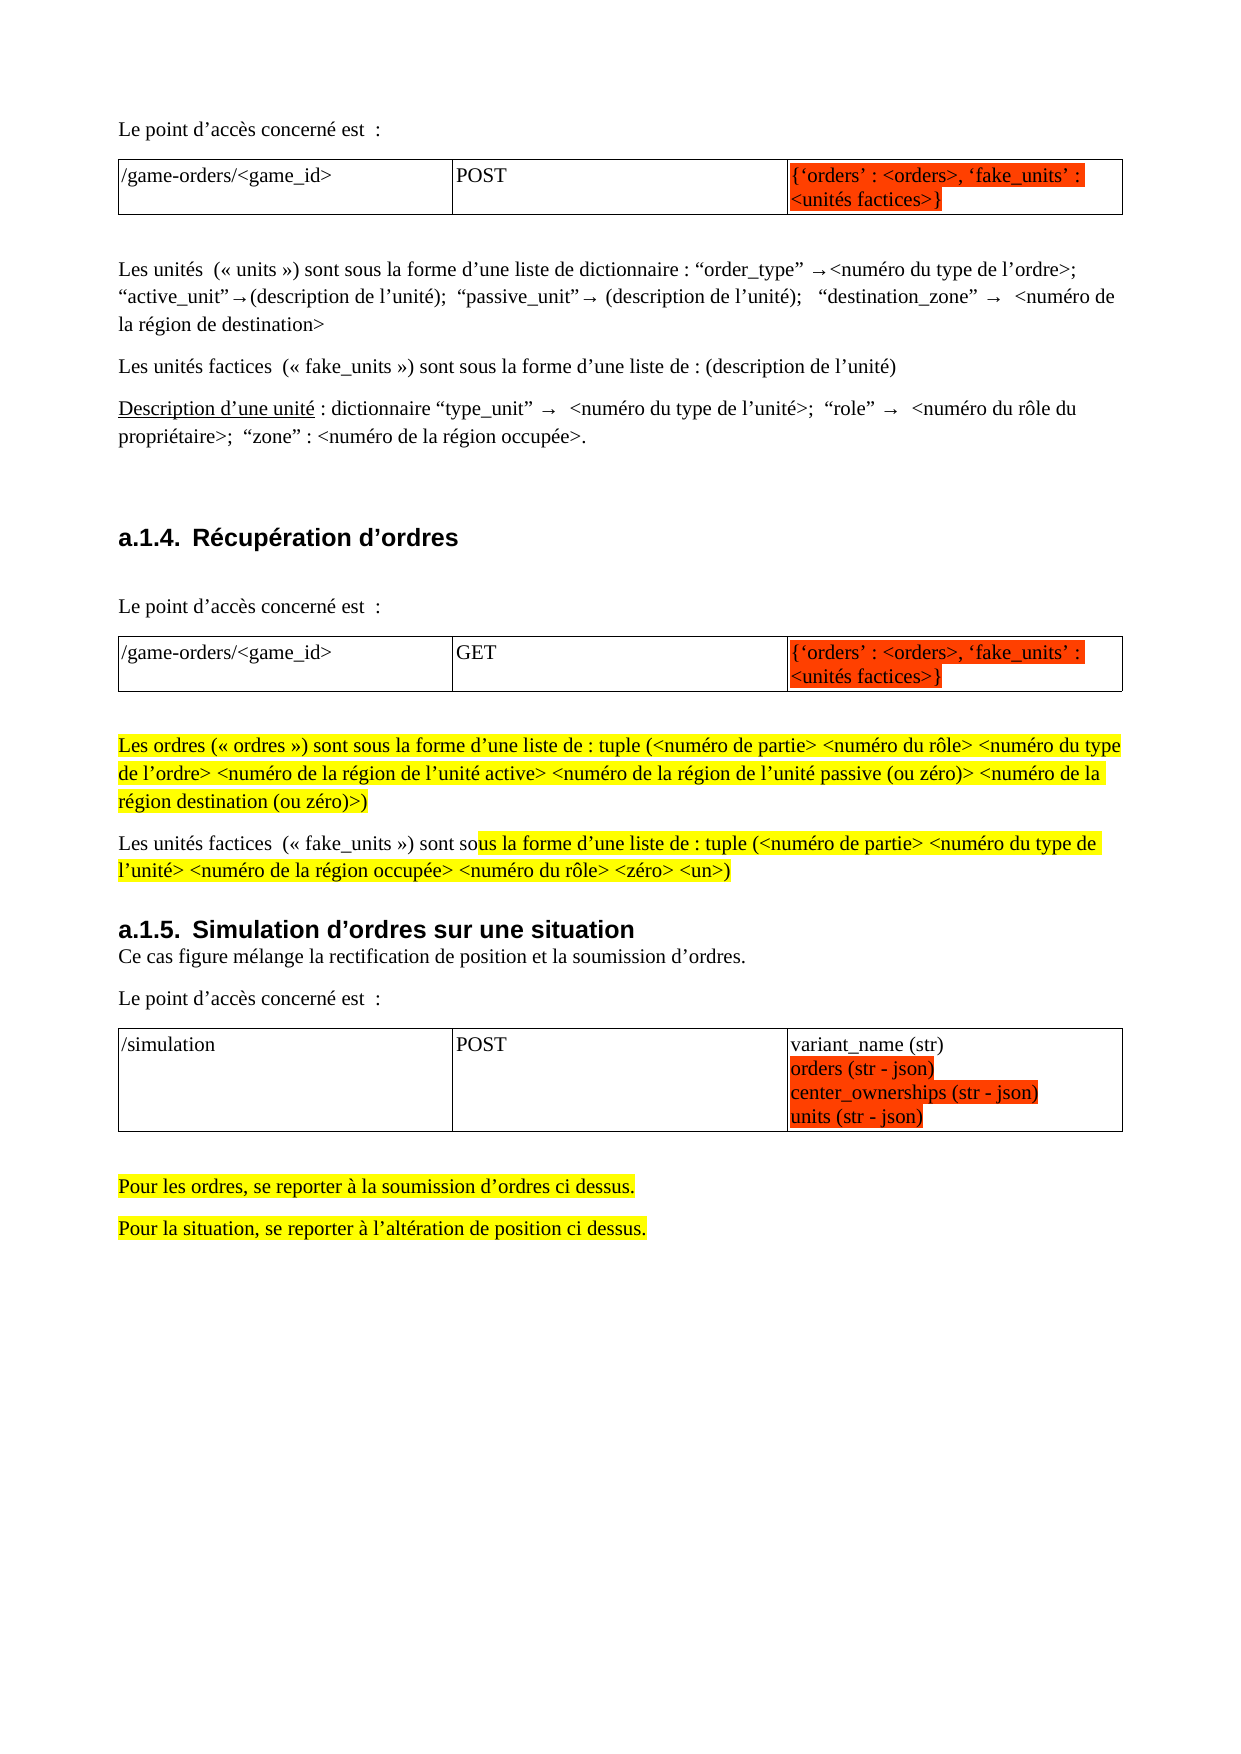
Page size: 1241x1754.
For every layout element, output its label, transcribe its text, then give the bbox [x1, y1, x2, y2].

table_header GET [453, 637, 787, 691]
list Récupération d’ordres [118, 523, 1122, 552]
text Pour les ordres, se reporter à la soumission d’ordres ci dessus. [118, 1174, 1122, 1198]
text Les ordres (« ordres ») sont sous la forme d’une liste de : tuple (<numéro de partie> <numéro du rôle> <numéro du type de l’ordre> <numéro de la région de l’unité active> <numéro de la région de l’unité passive (ou zéro)> <numéro de la région destination (ou zéro)>) [118, 733, 1122, 813]
table_header /game-orders/<game_id> [119, 637, 452, 691]
text Ce cas figure mélange la rectification de position et la soumission d’ordres. [118, 944, 1122, 968]
text Pour la situation, se reporter à l’altération de position ci dessus. [118, 1216, 1122, 1240]
text Description d’une unité : dictionnaire “type_unit” → <numéro du type de l’unité>; “role” → <numéro du rôle du propriétaire>; “zone” : <numéro de la région occupée>. [118, 396, 1122, 448]
table_header /game-orders/<game_id> [119, 160, 452, 214]
text Les unités (« units ») sont sous la forme d’une liste de dictionnaire : “order_type” →<numéro du type de l’ordre>; “active_unit”→(description de l’unité); “passive_unit”→ (description de l’unité); “destination_zone” → <numéro de la région de destination> [118, 257, 1122, 336]
table_header {‘orders’ : <orders>, ‘fake_units’ : <unités factices>} [788, 160, 1122, 214]
text Le point d’accès concerné est : [118, 986, 1122, 1010]
table_header POST [453, 160, 787, 214]
text Les unités factices (« fake_units ») sont sous la forme d’une liste de : tuple (<numéro de partie> <numéro du type de l’unité> <numéro de la région occupée> <numéro du rôle> <zéro> <un>) [118, 831, 1122, 882]
table_header /simulation [119, 1029, 452, 1131]
text Le point d’accès concerné est : [118, 117, 1122, 141]
table_header variant_name (str) orders (str - json) center_ownerships (str - json) units (str - json) [788, 1029, 1122, 1131]
list Simulation d’ordres sur une situation [118, 915, 1122, 944]
text Le point d’accès concerné est : [118, 594, 1122, 618]
table_header {‘orders’ : <orders>, ‘fake_units’ : <unités factices>} [788, 637, 1122, 691]
text Les unités factices (« fake_units ») sont sous la forme d’une liste de : (description de l’unité) [118, 354, 1122, 378]
table_header POST [453, 1029, 787, 1131]
